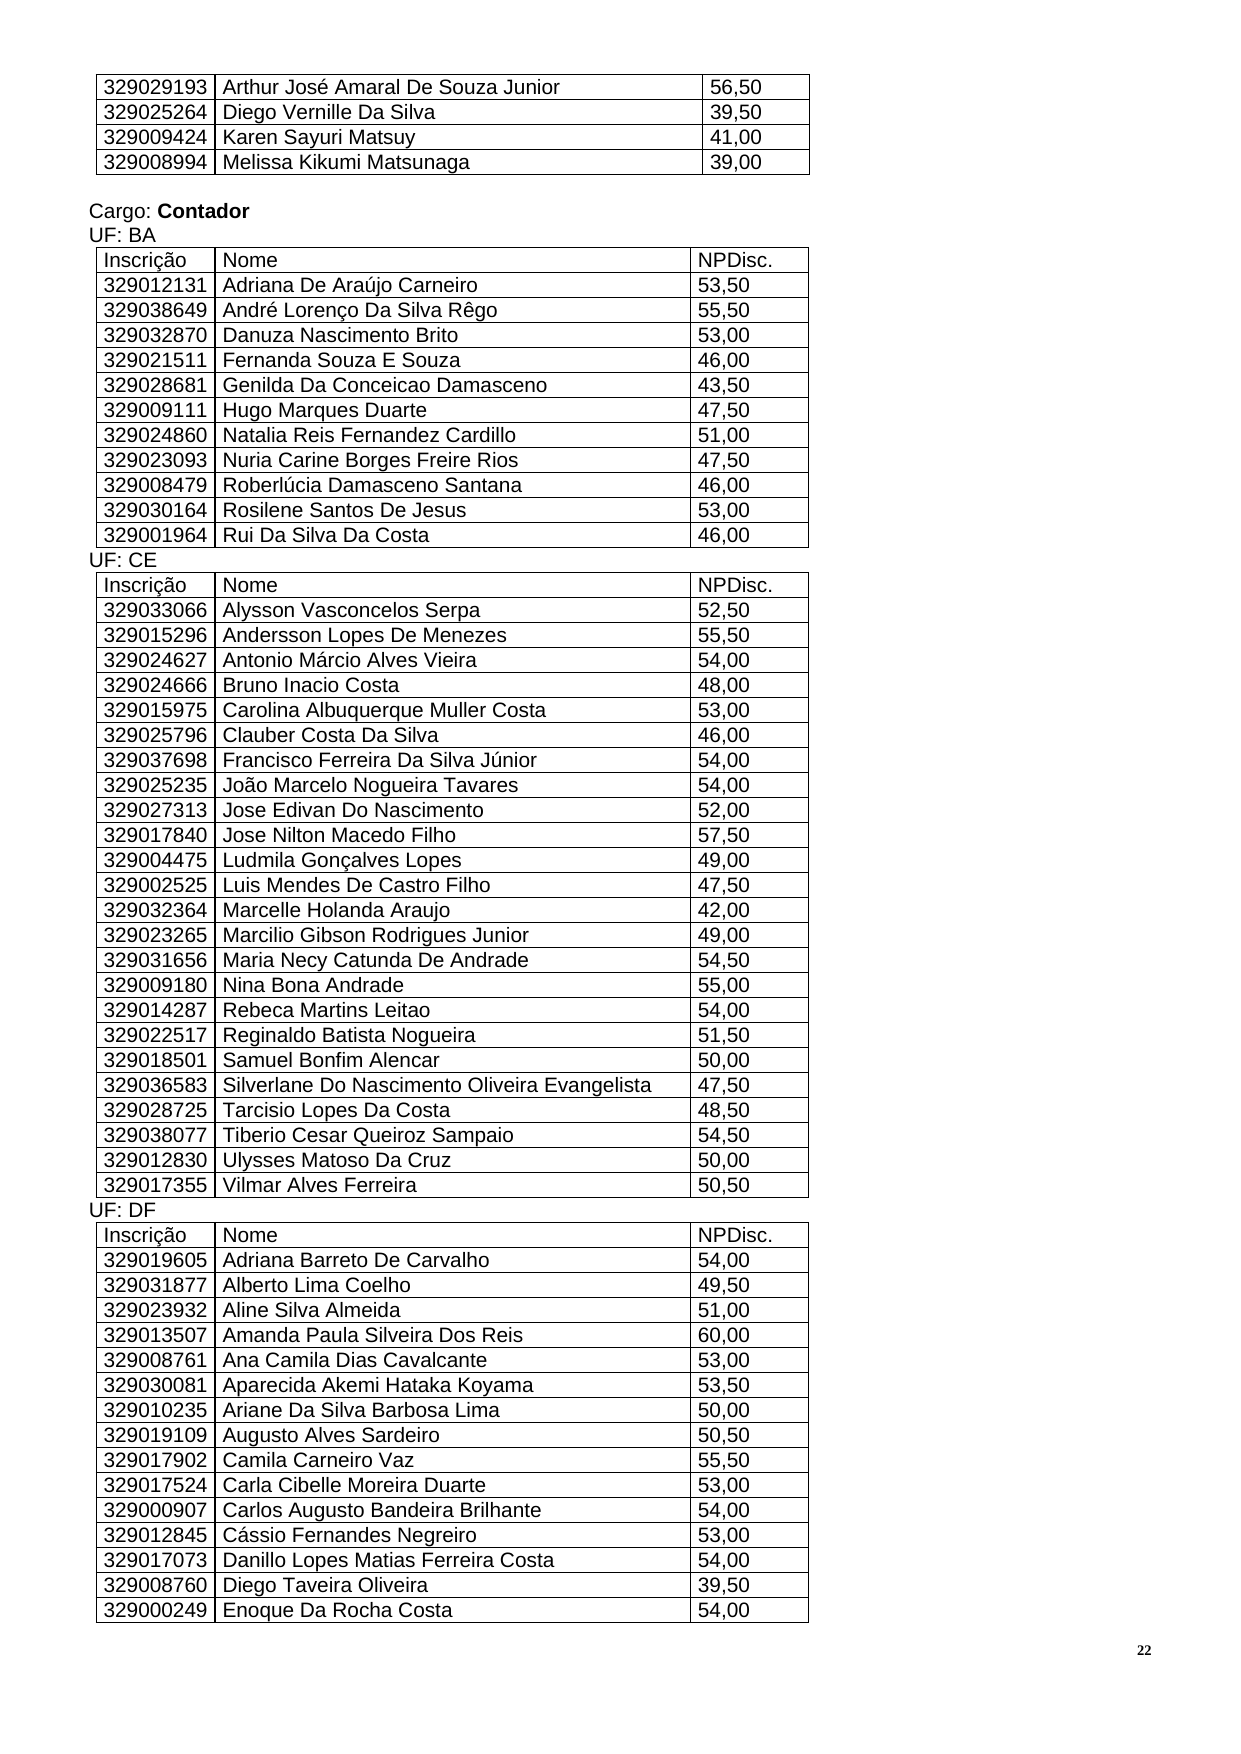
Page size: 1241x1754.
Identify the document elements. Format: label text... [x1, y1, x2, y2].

table_cell 329027313 [97, 798, 214, 822]
table_cell 329024627 [97, 648, 214, 672]
table_cell 55,50 [691, 1448, 808, 1472]
table_cell 329015975 [97, 698, 214, 722]
table_cell Genilda Da Conceicao Damasceno [216, 373, 690, 397]
table_cell Arthur José Amaral De Souza Junior [216, 75, 702, 99]
table_cell 329038077 [97, 1123, 214, 1147]
table_cell 54,50 [691, 948, 808, 972]
table_cell 329014287 [97, 998, 214, 1022]
table_cell 53,50 [691, 1373, 808, 1397]
table_cell 50,00 [691, 1148, 808, 1172]
table_cell Alberto Lima Coelho [216, 1273, 690, 1297]
table_cell 55,50 [691, 298, 808, 322]
table_cell 329032870 [97, 323, 214, 347]
table_cell 329032364 [97, 898, 214, 922]
table_cell Karen Sayuri Matsuy [216, 125, 702, 149]
table_cell 60,00 [691, 1323, 808, 1347]
table_cell 51,50 [691, 1023, 808, 1047]
table_cell 41,00 [703, 125, 809, 149]
table_cell Roberlúcia Damasceno Santana [216, 473, 690, 497]
table_cell Nina Bona Andrade [216, 973, 690, 997]
table_cell 329012830 [97, 1148, 214, 1172]
table_cell 329028681 [97, 373, 214, 397]
table_cell Melissa Kikumi Matsunaga [216, 150, 702, 174]
table_cell Francisco Ferreira Da Silva Júnior [216, 748, 690, 772]
text Cargo: Contador [89, 199, 1152, 223]
table_cell 46,00 [691, 473, 808, 497]
table_cell Andersson Lopes De Menezes [216, 623, 690, 647]
table_cell Carlos Augusto Bandeira Brilhante [216, 1498, 690, 1522]
table_cell 329001964 [97, 523, 214, 547]
table_cell 53,00 [691, 1523, 808, 1547]
table_cell Adriana De Araújo Carneiro [216, 273, 690, 297]
table_cell Diego Taveira Oliveira [216, 1573, 690, 1597]
table_cell Adriana Barreto De Carvalho [216, 1248, 690, 1272]
table_cell 329029193 [97, 75, 214, 99]
table_cell 329031877 [97, 1273, 214, 1297]
table_cell Camila Carneiro Vaz [216, 1448, 690, 1472]
table_cell 39,50 [691, 1573, 808, 1597]
table_cell 329008994 [97, 150, 214, 174]
table_cell 53,00 [691, 1473, 808, 1497]
table_cell 329017524 [97, 1473, 214, 1497]
table_cell 329018501 [97, 1048, 214, 1072]
table_cell 329017902 [97, 1448, 214, 1472]
table_cell Bruno Inacio Costa [216, 673, 690, 697]
table_cell 50,00 [691, 1048, 808, 1072]
table_cell Tarcisio Lopes Da Costa [216, 1098, 690, 1122]
table_header NPDisc. [691, 1223, 808, 1247]
table_cell 329008479 [97, 473, 214, 497]
table_cell 54,00 [691, 1248, 808, 1272]
table_cell 329004475 [97, 848, 214, 872]
table_cell Jose Nilton Macedo Filho [216, 823, 690, 847]
table_cell 329037698 [97, 748, 214, 772]
table_cell Carla Cibelle Moreira Duarte [216, 1473, 690, 1497]
table_header Inscrição [97, 573, 214, 597]
text UF: DF [89, 1198, 1152, 1222]
table_cell 56,50 [703, 75, 809, 99]
table_cell Clauber Costa Da Silva [216, 723, 690, 747]
table_cell 329022517 [97, 1023, 214, 1047]
table_cell 329010235 [97, 1398, 214, 1422]
table_cell Fernanda Souza E Souza [216, 348, 690, 372]
table_cell 329025796 [97, 723, 214, 747]
table_cell 46,00 [691, 348, 808, 372]
table_cell Marcelle Holanda Araujo [216, 898, 690, 922]
table_cell Rui Da Silva Da Costa [216, 523, 690, 547]
table_cell Cássio Fernandes Negreiro [216, 1523, 690, 1547]
table_cell 39,00 [703, 150, 809, 174]
table_cell 329030164 [97, 498, 214, 522]
table_cell 52,00 [691, 798, 808, 822]
table_cell 51,00 [691, 1298, 808, 1322]
table_cell Marcilio Gibson Rodrigues Junior [216, 923, 690, 947]
table_cell 48,50 [691, 1098, 808, 1122]
table_cell 49,00 [691, 848, 808, 872]
table_cell Hugo Marques Duarte [216, 398, 690, 422]
table_cell 55,50 [691, 623, 808, 647]
table_cell 329031656 [97, 948, 214, 972]
table_cell 329019109 [97, 1423, 214, 1447]
table_cell Ulysses Matoso Da Cruz [216, 1148, 690, 1172]
table_header NPDisc. [691, 248, 808, 272]
table_cell 53,00 [691, 498, 808, 522]
table_cell 329019605 [97, 1248, 214, 1272]
table_cell 47,50 [691, 448, 808, 472]
table_cell Ana Camila Dias Cavalcante [216, 1348, 690, 1372]
table_cell 329008760 [97, 1573, 214, 1597]
table_cell 57,50 [691, 823, 808, 847]
table_cell 53,50 [691, 273, 808, 297]
table_cell 54,00 [691, 648, 808, 672]
table_cell 329009424 [97, 125, 214, 149]
table_cell 53,00 [691, 323, 808, 347]
table_cell 329017355 [97, 1173, 214, 1197]
table_cell Diego Vernille Da Silva [216, 100, 702, 124]
table_cell 55,00 [691, 973, 808, 997]
table_cell João Marcelo Nogueira Tavares [216, 773, 690, 797]
table_cell 50,50 [691, 1173, 808, 1197]
table_cell 329028725 [97, 1098, 214, 1122]
table_header Inscrição [97, 1223, 214, 1247]
table_cell 329025264 [97, 100, 214, 124]
table_cell 329023093 [97, 448, 214, 472]
table_cell 329009111 [97, 398, 214, 422]
table_cell Ludmila Gonçalves Lopes [216, 848, 690, 872]
table_cell 54,00 [691, 773, 808, 797]
table_cell 49,00 [691, 923, 808, 947]
table_cell 329030081 [97, 1373, 214, 1397]
table_cell 47,50 [691, 1073, 808, 1097]
table_cell Danillo Lopes Matias Ferreira Costa [216, 1548, 690, 1572]
table_cell 46,00 [691, 523, 808, 547]
table_cell 329000249 [97, 1598, 214, 1622]
table_cell André Lorenço Da Silva Rêgo [216, 298, 690, 322]
table_cell Carolina Albuquerque Muller Costa [216, 698, 690, 722]
table_cell 329036583 [97, 1073, 214, 1097]
table_cell Antonio Márcio Alves Vieira [216, 648, 690, 672]
table_cell 50,50 [691, 1423, 808, 1447]
table_cell 329024860 [97, 423, 214, 447]
table_cell 329017840 [97, 823, 214, 847]
table_cell 329021511 [97, 348, 214, 372]
table_cell 329023932 [97, 1298, 214, 1322]
table_cell Reginaldo Batista Nogueira [216, 1023, 690, 1047]
table_header Inscrição [97, 248, 214, 272]
table_cell 329017073 [97, 1548, 214, 1572]
table_cell 329009180 [97, 973, 214, 997]
table_cell 54,00 [691, 1548, 808, 1572]
table_cell Jose Edivan Do Nascimento [216, 798, 690, 822]
table_cell 54,00 [691, 998, 808, 1022]
table_cell Rosilene Santos De Jesus [216, 498, 690, 522]
table_cell 329000907 [97, 1498, 214, 1522]
text UF: CE [89, 548, 1152, 572]
table_cell Maria Necy Catunda De Andrade [216, 948, 690, 972]
table_header Nome [216, 248, 690, 272]
table_cell 329012131 [97, 273, 214, 297]
table_cell Natalia Reis Fernandez Cardillo [216, 423, 690, 447]
table_cell 47,50 [691, 398, 808, 422]
table_cell Nuria Carine Borges Freire Rios [216, 448, 690, 472]
table_cell 329038649 [97, 298, 214, 322]
table_cell 43,50 [691, 373, 808, 397]
table_cell 48,00 [691, 673, 808, 697]
table_cell 329015296 [97, 623, 214, 647]
table_cell 53,00 [691, 698, 808, 722]
table_cell 54,00 [691, 1498, 808, 1522]
text UF: BA [89, 223, 1152, 247]
table_cell Aparecida Akemi Hataka Koyama [216, 1373, 690, 1397]
table_cell 46,00 [691, 723, 808, 747]
table_cell 53,00 [691, 1348, 808, 1372]
table_cell 51,00 [691, 423, 808, 447]
table_cell 329013507 [97, 1323, 214, 1347]
table_cell 39,50 [703, 100, 809, 124]
table_header Nome [216, 573, 690, 597]
table_cell Luis Mendes De Castro Filho [216, 873, 690, 897]
table_cell 54,50 [691, 1123, 808, 1147]
table_cell 50,00 [691, 1398, 808, 1422]
table_cell Aline Silva Almeida [216, 1298, 690, 1322]
table_cell 54,00 [691, 748, 808, 772]
table_cell 329023265 [97, 923, 214, 947]
table_cell 329012845 [97, 1523, 214, 1547]
table_header NPDisc. [691, 573, 808, 597]
table_cell 47,50 [691, 873, 808, 897]
table_cell 329033066 [97, 598, 214, 622]
table_cell 42,00 [691, 898, 808, 922]
table_cell 329025235 [97, 773, 214, 797]
table_cell 52,50 [691, 598, 808, 622]
table_cell 329024666 [97, 673, 214, 697]
table_cell Augusto Alves Sardeiro [216, 1423, 690, 1447]
table_header Nome [216, 1223, 690, 1247]
table_cell 54,00 [691, 1598, 808, 1622]
table_cell Tiberio Cesar Queiroz Sampaio [216, 1123, 690, 1147]
table_cell Rebeca Martins Leitao [216, 998, 690, 1022]
table_cell Enoque Da Rocha Costa [216, 1598, 690, 1622]
table_cell Danuza Nascimento Brito [216, 323, 690, 347]
table_cell 329002525 [97, 873, 214, 897]
table_cell Amanda Paula Silveira Dos Reis [216, 1323, 690, 1347]
table_cell Samuel Bonfim Alencar [216, 1048, 690, 1072]
table_cell Alysson Vasconcelos Serpa [216, 598, 690, 622]
table_cell 49,50 [691, 1273, 808, 1297]
table_cell Silverlane Do Nascimento Oliveira Evangelista [216, 1073, 690, 1097]
table_cell Ariane Da Silva Barbosa Lima [216, 1398, 690, 1422]
table_cell Vilmar Alves Ferreira [216, 1173, 690, 1197]
table_cell 329008761 [97, 1348, 214, 1372]
